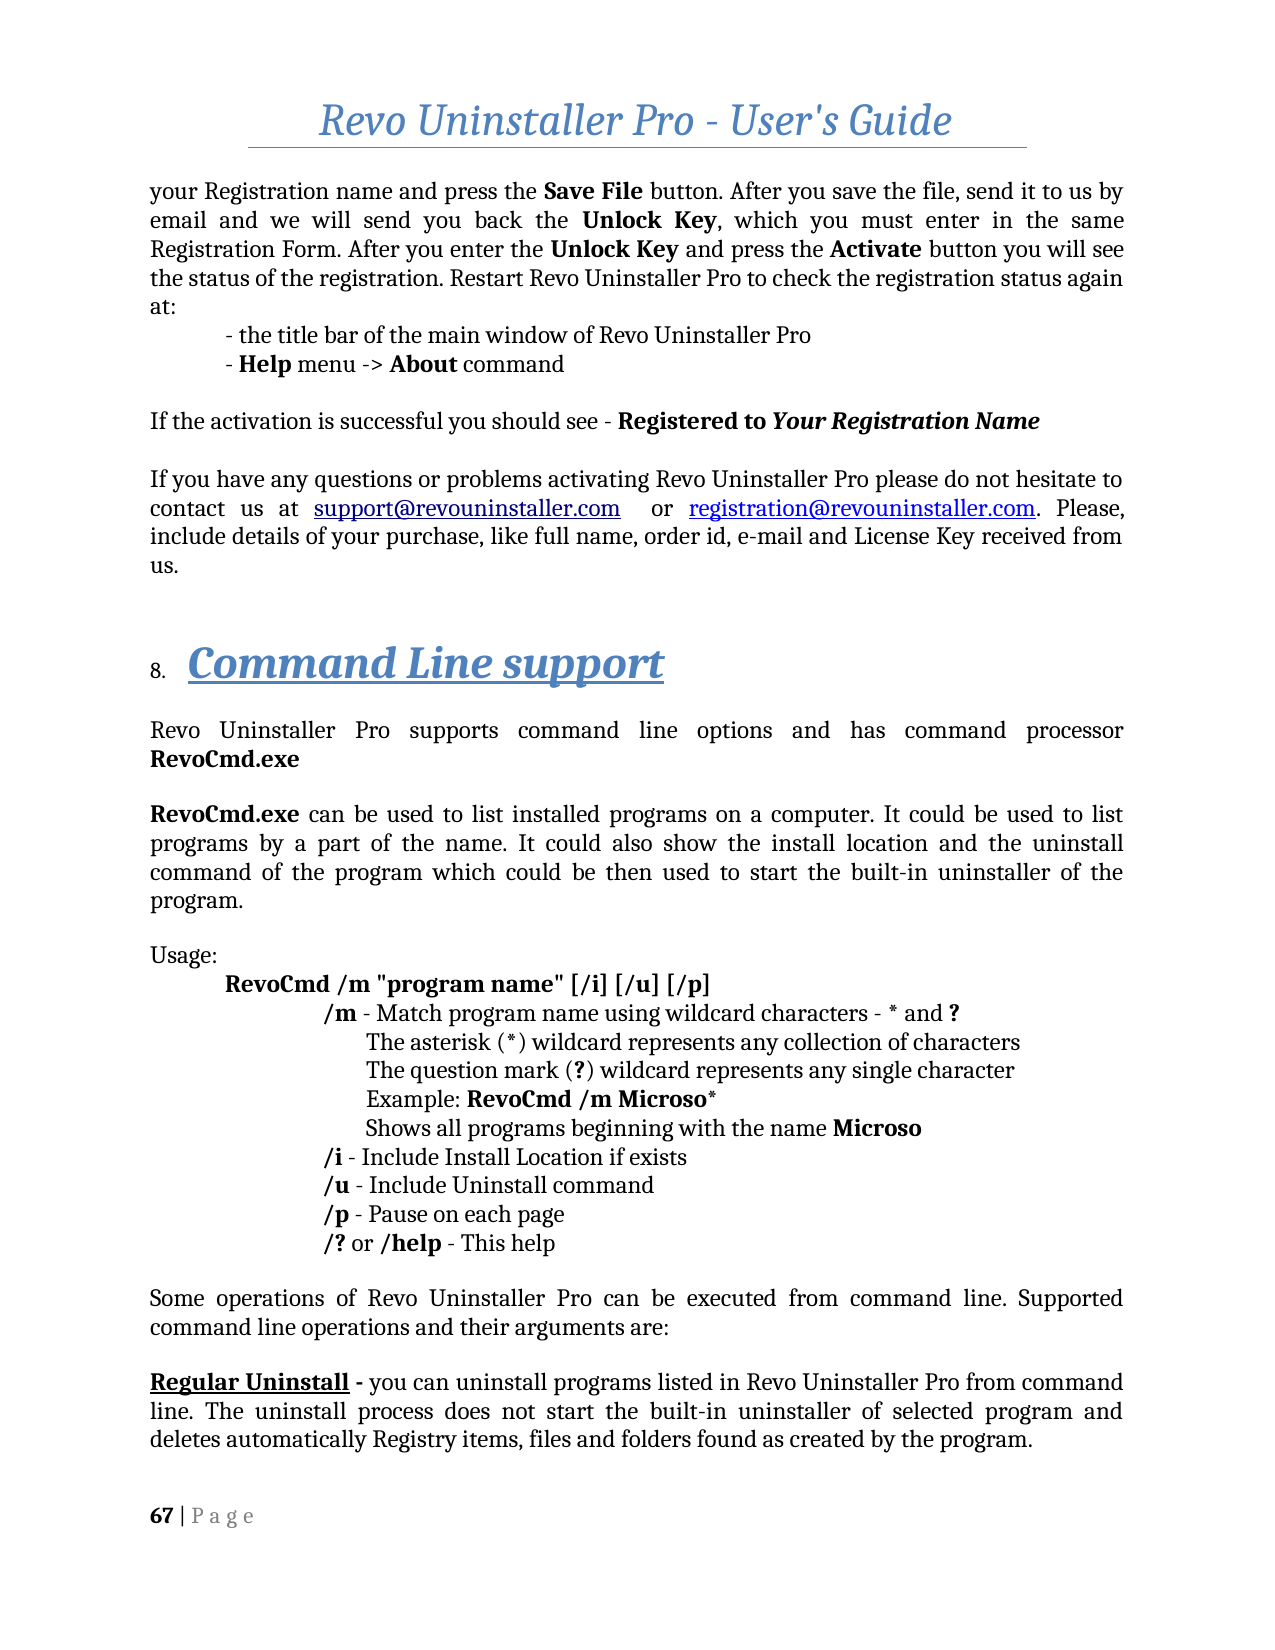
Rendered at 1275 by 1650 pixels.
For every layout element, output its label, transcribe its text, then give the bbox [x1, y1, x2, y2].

text RevoCmd.exe can be used to list installed programs on a computer. It could be used to list programs by a part of the name. It could also show the install location and the uninstall command of the program which could be then used to start the built-in uninstaller of the program. [150, 800, 1125, 915]
text /u - Include Uninstall command [300, 1171, 1125, 1200]
text The question mark (?) wildcard represents any single character [150, 1056, 1125, 1085]
text Regular Uninstall - you can uninstall programs listed in Revo Uninstaller Pro from command line. The uninstall process does not start the built-in uninstaller of selected program and deletes automatically Registry items, files and folders found as created by the program. [150, 1368, 1125, 1454]
text RevoCmd /m "program name" [/i] [/u] [/p] [150, 970, 1125, 999]
list Command Line support [150, 637, 1125, 690]
text Revo Uninstaller Pro supports command line options and has command processor RevoCmd.exe [150, 716, 1125, 774]
text Usage: [150, 941, 1125, 970]
text Shows all programs beginning with the name Microso [150, 1114, 1125, 1143]
text your Registration name and press the Save File button. After you save the file, send it to us by email and we will send you back the Unlock Key, which you must enter in the same Registration Form. After you enter the Unlock Key and press the Activate button you will see the status of the registration. Restart Revo Uninstaller Pro to check the registration status again at: [150, 177, 1125, 321]
text If the activation is successful you should see - Registered to Your Registration Name [150, 407, 1125, 436]
text /? or /help - This help [150, 1229, 1125, 1258]
text Some operations of Revo Uninstaller Pro can be executed from command line. Supported command line operations and their arguments are: [150, 1284, 1125, 1342]
text If you have any questions or problems activating Revo Uninstaller Pro please do not hesitate to contact us at support@revouninstaller.com or registration@revouninstaller.com. Please, include details of your purchase, like full name, order id, e-mail and License Key received from us. [150, 465, 1125, 580]
text Example: RevoCmd /m Microso* [300, 1085, 1125, 1114]
text The asterisk (*) wildcard represents any collection of characters [150, 1028, 1125, 1056]
text /p - Pause on each page [150, 1200, 1125, 1229]
text /m - Match program name using wildcard characters - * and ? [150, 999, 1125, 1028]
text - the title bar of the main window of Revo Uninstaller Pro [150, 321, 1125, 350]
text - Help menu -> About command [150, 350, 1125, 378]
text /i - Include Install Location if exists [150, 1143, 1125, 1171]
